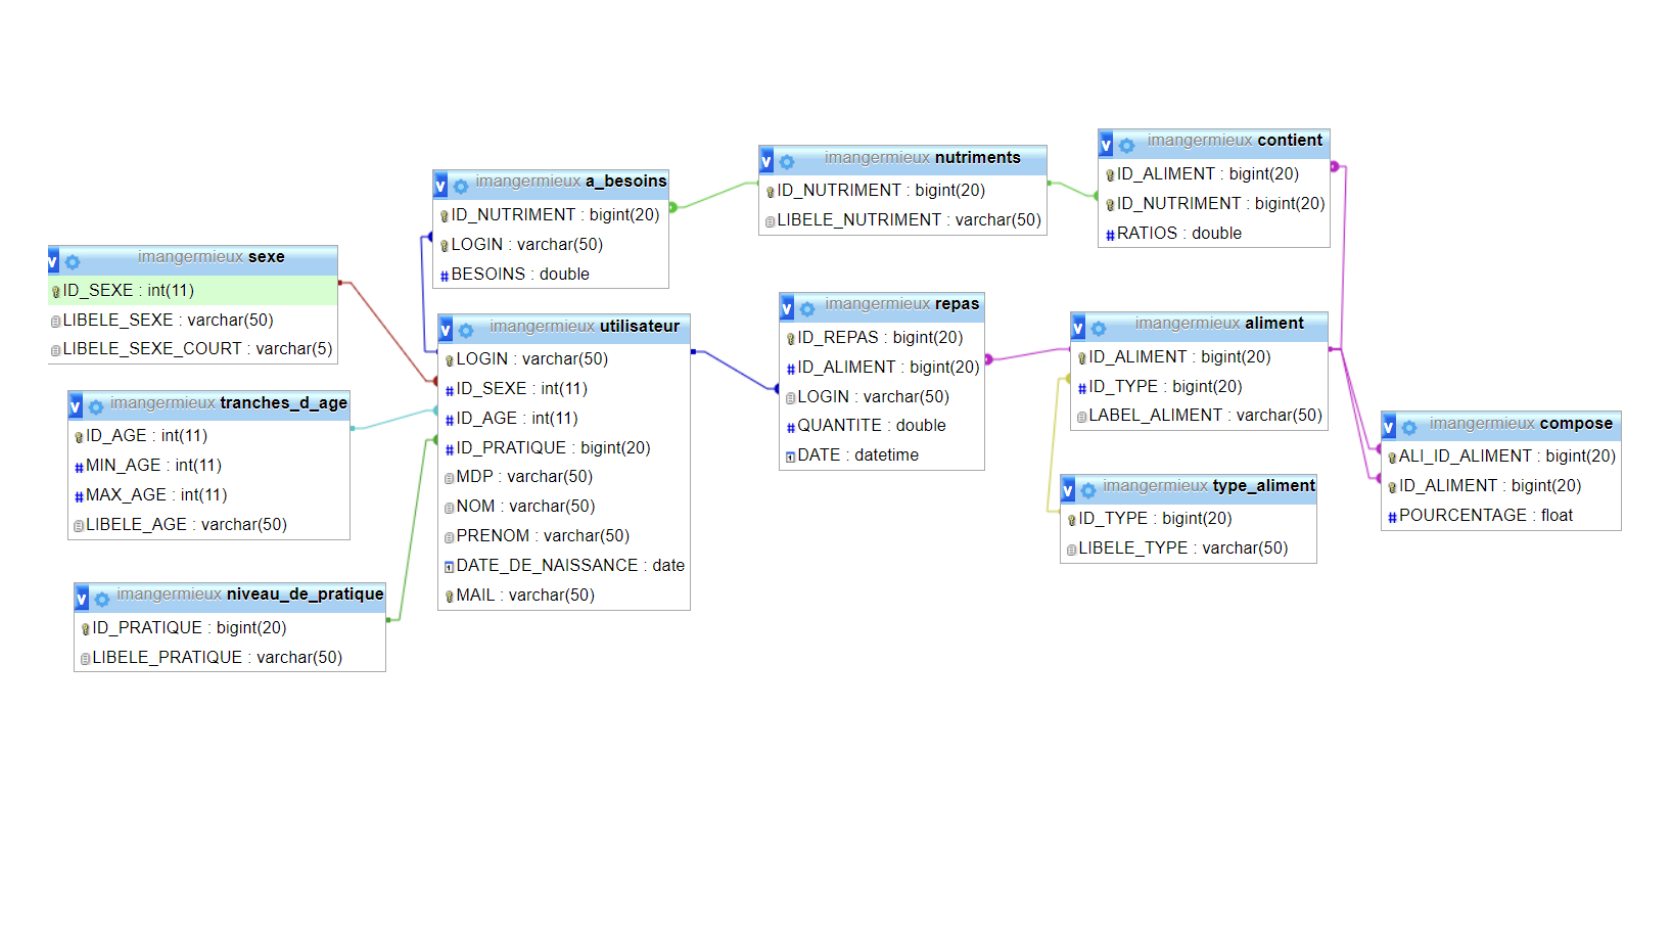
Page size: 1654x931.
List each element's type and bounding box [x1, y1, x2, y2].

picture [48, 110, 1625, 709]
